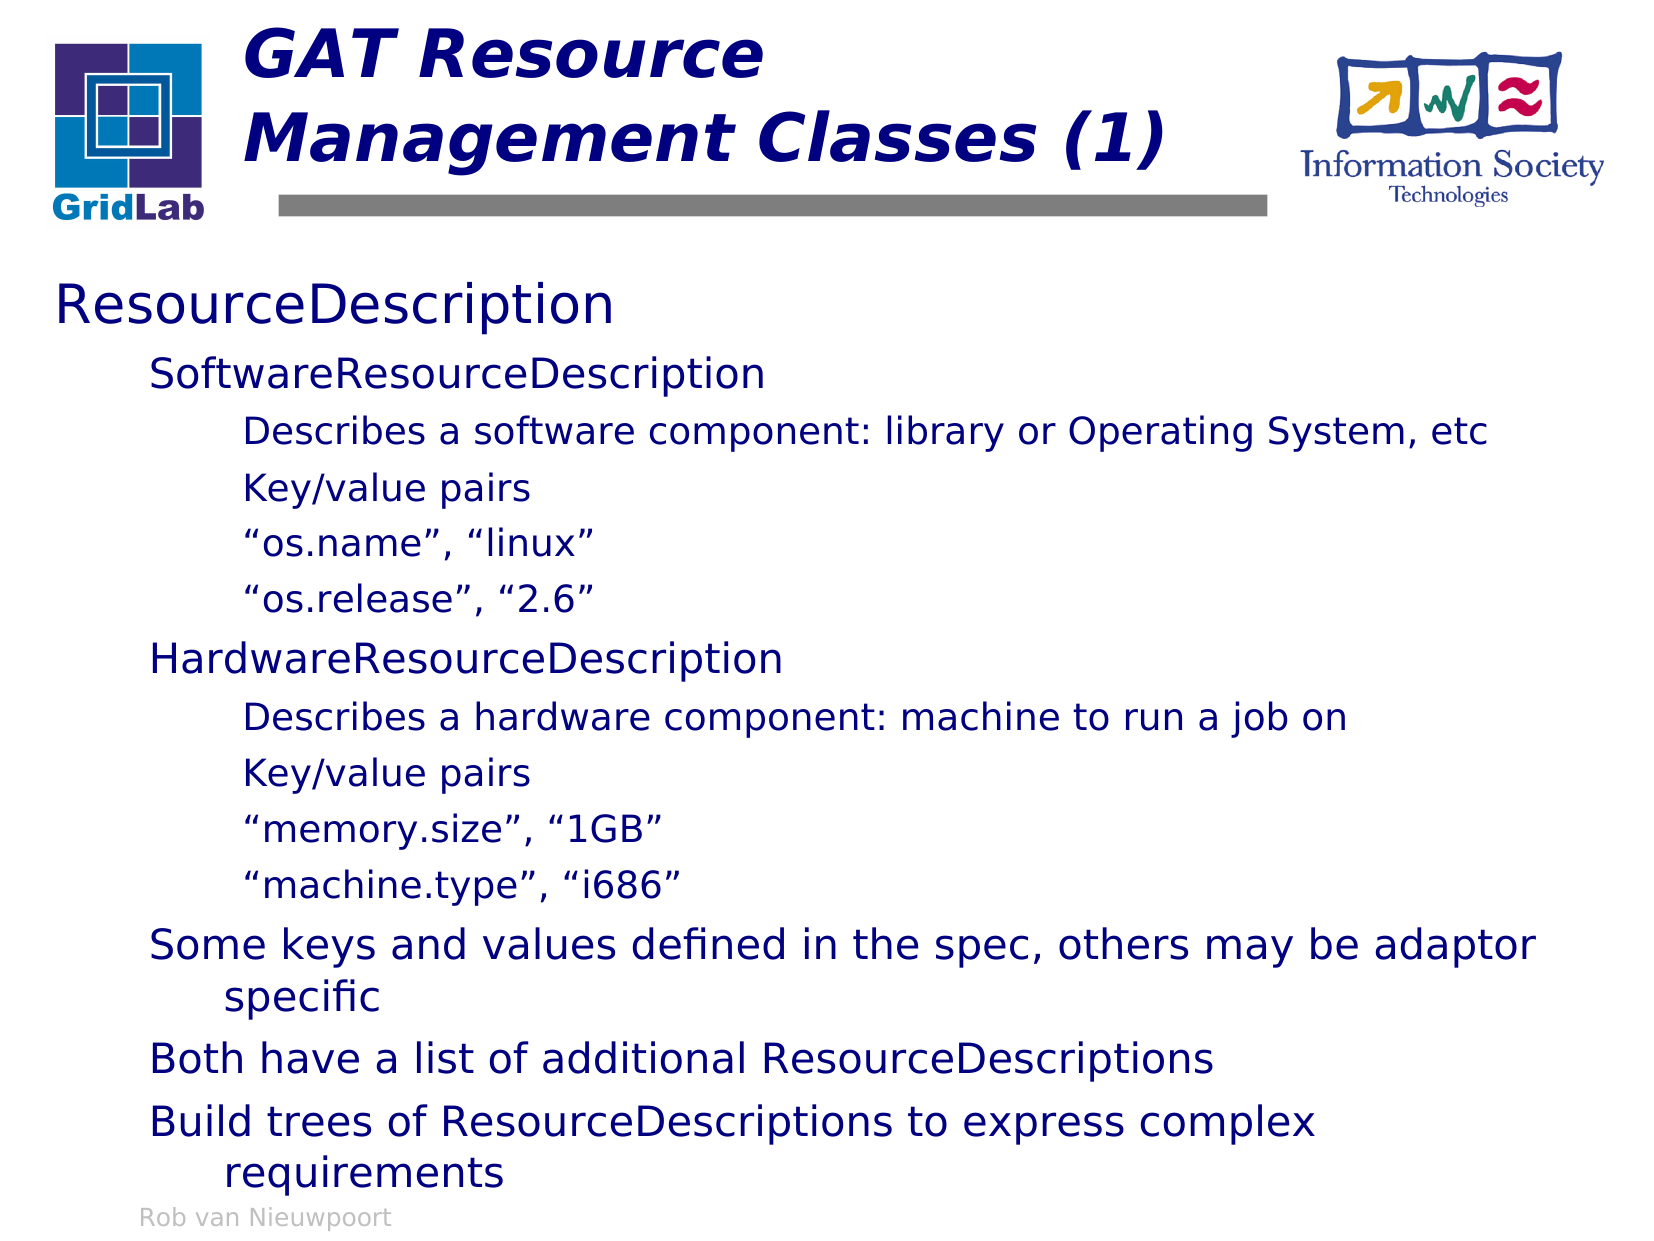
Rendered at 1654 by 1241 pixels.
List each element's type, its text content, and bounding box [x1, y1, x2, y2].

list ResourceDescription SoftwareResourceDescription Describes a software component: library or Operating System, etc Key/value pairs “os.name”, “linux” “os.release”, “2.6” HardwareResourceDescription Describes a hardware component: machine to run a job on Key/value pairs “memory.size”, “1GB” “machine.type”, “i686” Some keys and values defined in the spec, others may be adaptor specific Both have a list of additional ResourceDescriptions Build trees of ResourceDescriptions to express complex requirements [55, 268, 1599, 1194]
picture [1293, 34, 1611, 214]
title GAT Resource Management Classes (1) [243, 0, 1280, 187]
picture [45, 34, 211, 230]
